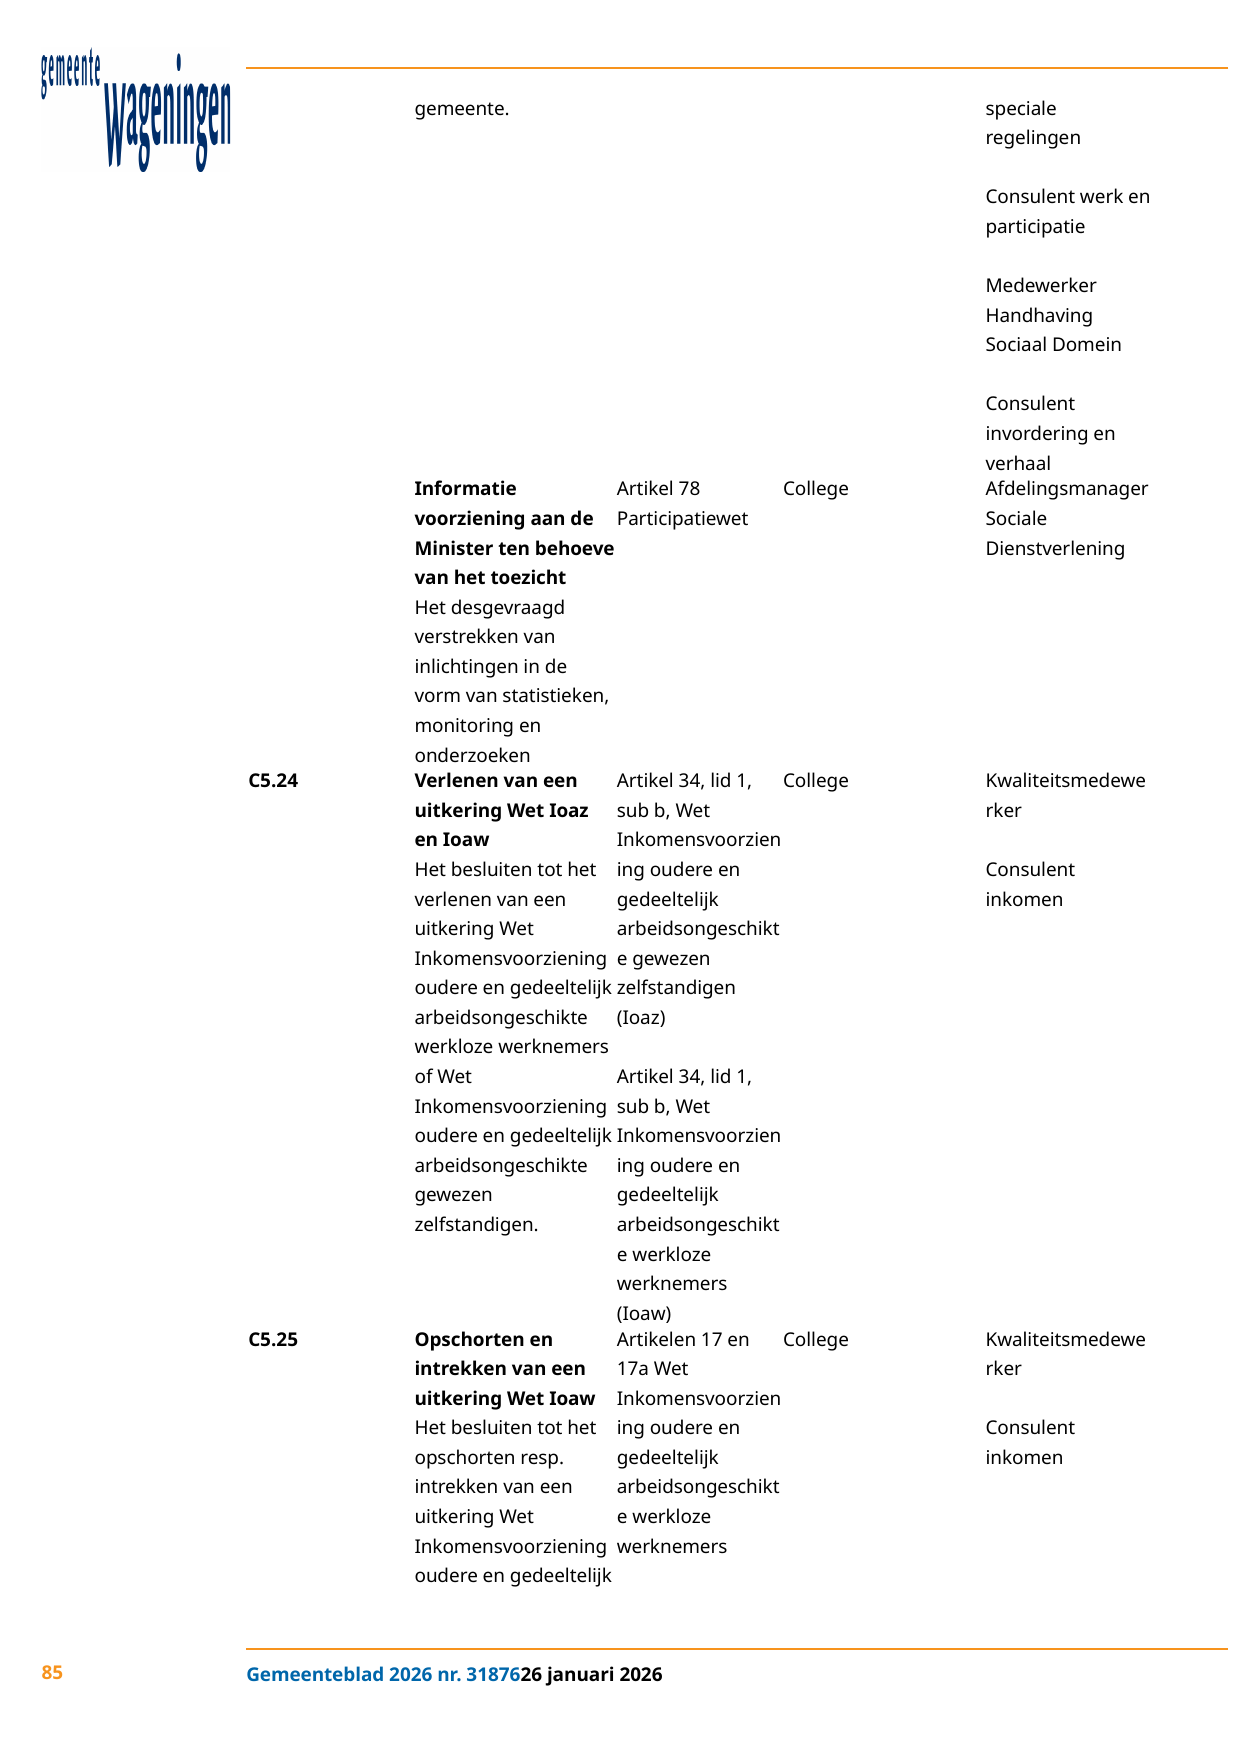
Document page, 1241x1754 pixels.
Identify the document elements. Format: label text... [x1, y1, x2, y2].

table_cell [783, 95, 985, 476]
table_cell College [783, 476, 985, 767]
table_cell [617, 95, 783, 476]
table_cell College [783, 1326, 985, 1588]
table_cell speciale regelingen Consulent werk en participatie Medewerker Handhaving Sociaal Domein Consulent invordering en verhaal [985, 95, 1152, 476]
table_cell Verlenen van een uitkering Wet Ioaz en Ioaw Het besluiten tot het verlenen van een uitkering Wet Inkomensvoorziening oudere en gedeeltelijk arbeidsongeschikte werkloze werknemers of Wet Inkomensvoorziening oudere en gedeeltelijk arbeidsongeschikte gewezen zelfstandigen. [414, 768, 617, 1326]
table_cell [248, 476, 414, 767]
table_cell Afdelingsmanager Sociale Dienstverlening [985, 476, 1152, 767]
table_cell Informatie voorziening aan de Minister ten behoeve van het toezicht Het desgevraagd verstrekken van inlichtingen in de vorm van statistieken, monitoring en onderzoeken [414, 476, 617, 767]
table_cell C5.24 [248, 768, 414, 1326]
table_cell Artikelen 17 en 17a Wet Inkomensvoorziening oudere en gedeeltelijk arbeidsongeschikte werkloze werknemers [617, 1326, 783, 1588]
table_cell C5.25 [248, 1326, 414, 1588]
table_cell Opschorten en intrekken van een uitkering Wet Ioaw Het besluiten tot het opschorten resp. intrekken van een uitkering Wet Inkomensvoorziening oudere en gedeeltelijk [414, 1326, 617, 1588]
table_cell [248, 95, 414, 476]
table_cell gemeente. [414, 95, 617, 476]
table_cell College [783, 768, 985, 1326]
picture [41, 47, 231, 172]
table_cell Kwaliteitsmedewerker Consulent inkomen [985, 768, 1152, 1326]
table_cell Kwaliteitsmedewerker Consulent inkomen [985, 1326, 1152, 1588]
table_cell Artikel 78 Participatiewet [617, 476, 783, 767]
table_cell Artikel 34, lid 1, sub b, Wet Inkomensvoorziening oudere en gedeeltelijk arbeidsongeschikte gewezen zelfstandigen (Ioaz) Artikel 34, lid 1, sub b, Wet Inkomensvoorziening oudere en gedeeltelijk arbeidsongeschikte werkloze werknemers (Ioaw) [617, 768, 783, 1326]
